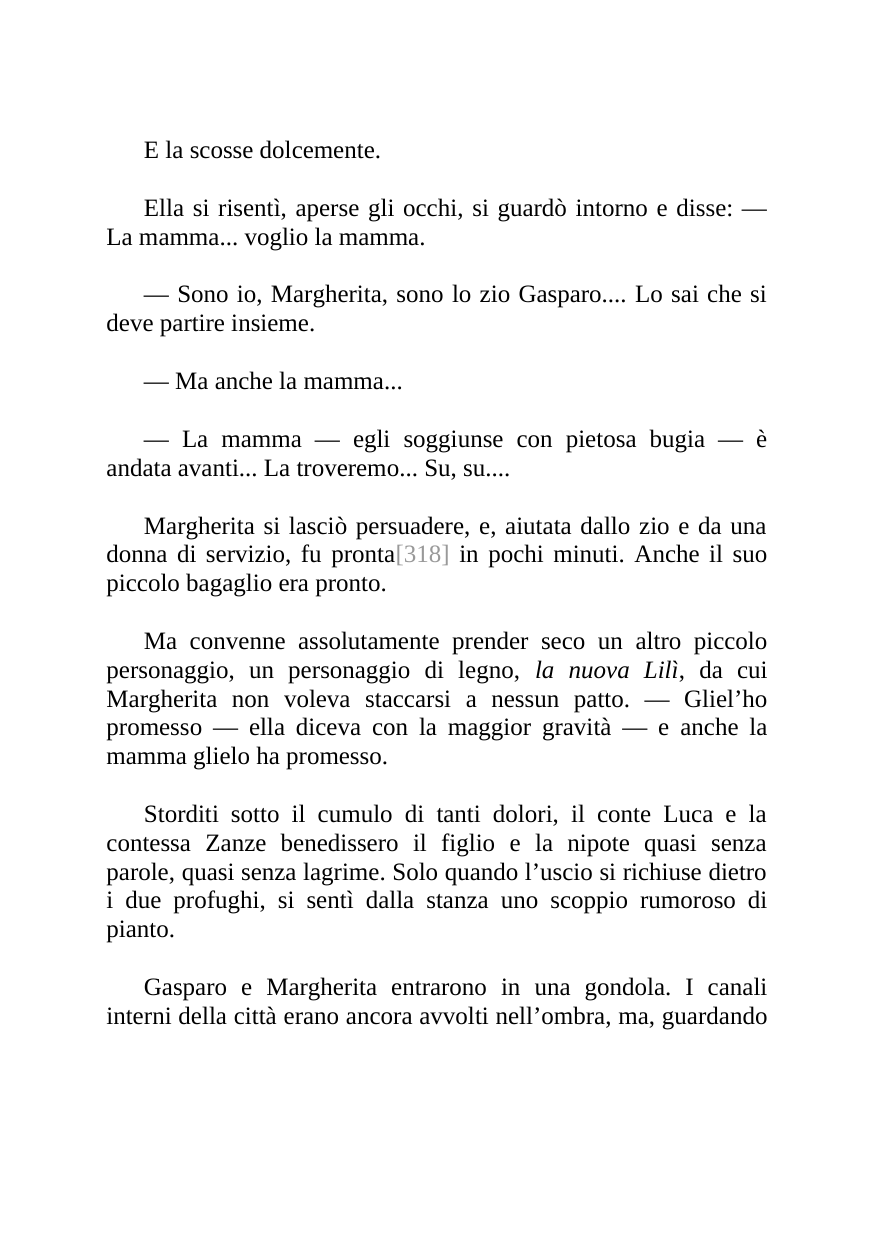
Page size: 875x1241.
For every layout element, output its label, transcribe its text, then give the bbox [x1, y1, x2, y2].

text — Ma anche la mamma... [106, 366, 768, 395]
text Gasparo e Margherita entrarono in una gondola. I canali interni della città erano ancora avvolti nell’ombra, ma, guardando [106, 972, 768, 1029]
text Ella si risentì, aperse gli occhi, si guardò intorno e disse: — La mamma... voglio la mamma. [106, 193, 768, 250]
text — La mamma — egli soggiunse con pietosa bugia — è andata avanti... La troveremo... Su, su.... [106, 424, 768, 482]
text Ma convenne assolutamente prender seco un altro piccolo personaggio, un personaggio di legno, la nuova Lilì, da cui Margherita non voleva staccarsi a nessun patto. — Gliel’ho promesso — ella diceva con la maggior gravità — e anche la mamma glielo ha promesso. [106, 626, 768, 770]
text — Sono io, Margherita, sono lo zio Gasparo.... Lo sai che si deve partire insieme. [106, 279, 768, 337]
text Storditi sotto il cumulo di tanti dolori, il conte Luca e la contessa Zanze benedissero il figlio e la nipote quasi senza parole, quasi senza lagrime. Solo quando l’uscio si richiuse dietro i due profughi, si sentì dalla stanza uno scoppio rumoroso di pianto. [106, 799, 768, 943]
text E la scosse dolcemente. [106, 135, 768, 164]
text Margherita si lasciò persuadere, e, aiutata dallo zio e da una donna di servizio, fu pronta[318] in pochi minuti. Anche il suo piccolo bagaglio era pronto. [106, 511, 768, 597]
